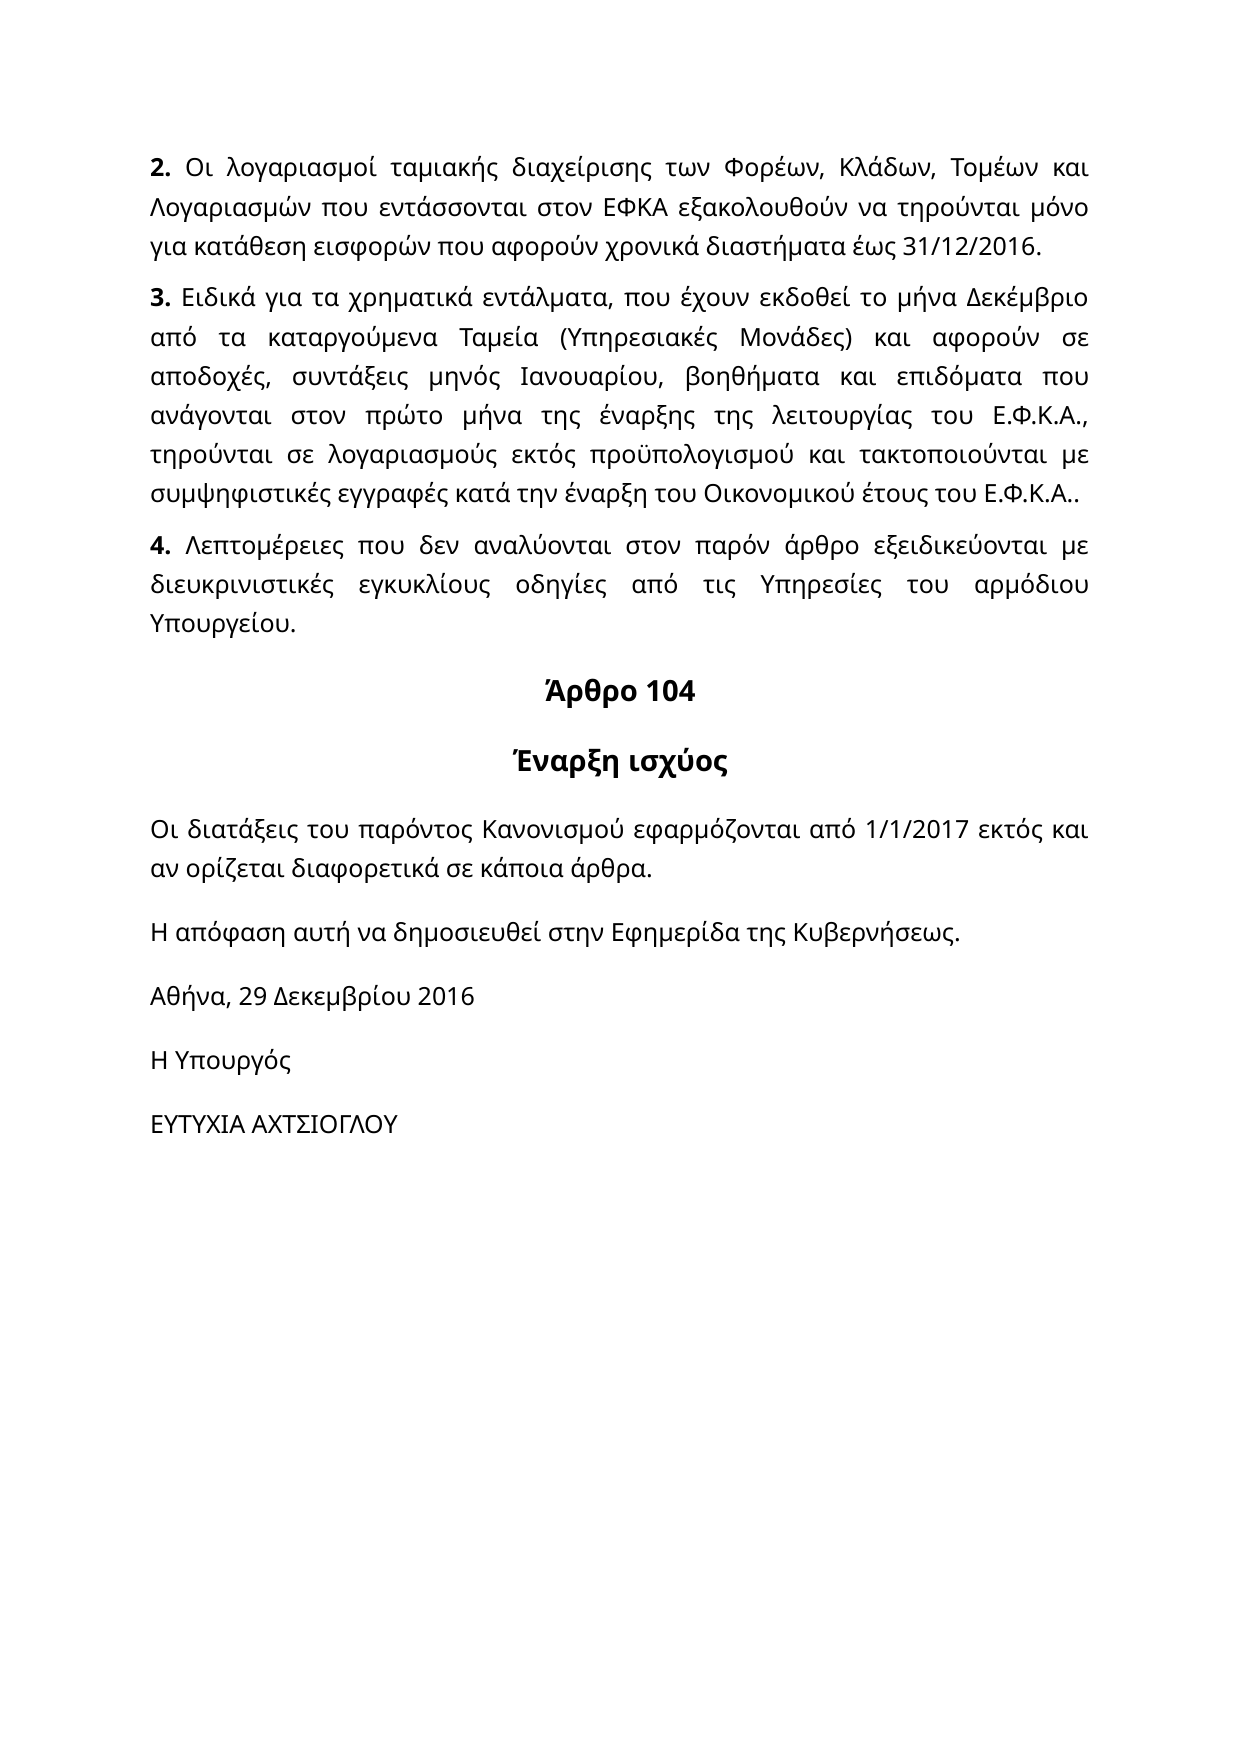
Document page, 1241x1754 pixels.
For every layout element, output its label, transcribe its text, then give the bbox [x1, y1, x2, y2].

text Η απόφαση αυτή να δημοσιευθεί στην Εφημερίδα της Κυβερνήσεως. [150, 914, 1090, 949]
subtitle Έναρξη ισχύος [150, 741, 1090, 780]
text Αθήνα, 29 Δεκεμβρίου 2016 [150, 979, 1090, 1013]
text ΕΥΤΥΧΙΑ ΑΧΤΣΙΟΓΛΟΥ [150, 1107, 1090, 1141]
text 4. Λεπτομέρειες που δεν αναλύονται στον παρόν άρθρο εξειδικεύονται με διευκρινιστικές εγκυκλίους οδηγίες από τις Υπηρεσίες του αρμόδιου Υπουργείου. [150, 527, 1090, 640]
text Η Υπουργός [150, 1043, 1090, 1077]
text 3. Ειδικά για τα χρηματικά εντάλματα, που έχουν εκδοθεί το μήνα Δεκέμβριο από τα καταργούμενα Ταμεία (Υπηρεσιακές Μονάδες) και αφορούν σε αποδοχές, συντάξεις μηνός Ιανουαρίου, βοηθήματα και επιδόματα που ανάγονται στον πρώτο μήνα της έναρξης της λειτουργίας του Ε.Φ.Κ.Α., τηρούνται σε λογαριασμούς εκτός προϋπολογισμού και τακτοποιούνται με συμψηφιστικές εγγραφές κατά την έναρξη του Οικονομικού έτους του Ε.Φ.Κ.Α.. [150, 280, 1090, 510]
subtitle Άρθρο 104 [150, 670, 1090, 710]
text 2. Οι λογαριασμοί ταμιακής διαχείρισης των Φορέων, Κλάδων, Τομέων και Λογαριασμών που εντάσσονται στον ΕΦΚΑ εξακολουθούν να τηρούνται μόνο για κατάθεση εισφορών που αφορούν χρονικά διαστήματα έως 31/12/2016. [150, 150, 1090, 262]
text Οι διατάξεις του παρόντος Κανονισμού εφαρμόζονται από 1/1/2017 εκτός και αν ορίζεται διαφορετικά σε κάποια άρθρα. [150, 811, 1090, 884]
